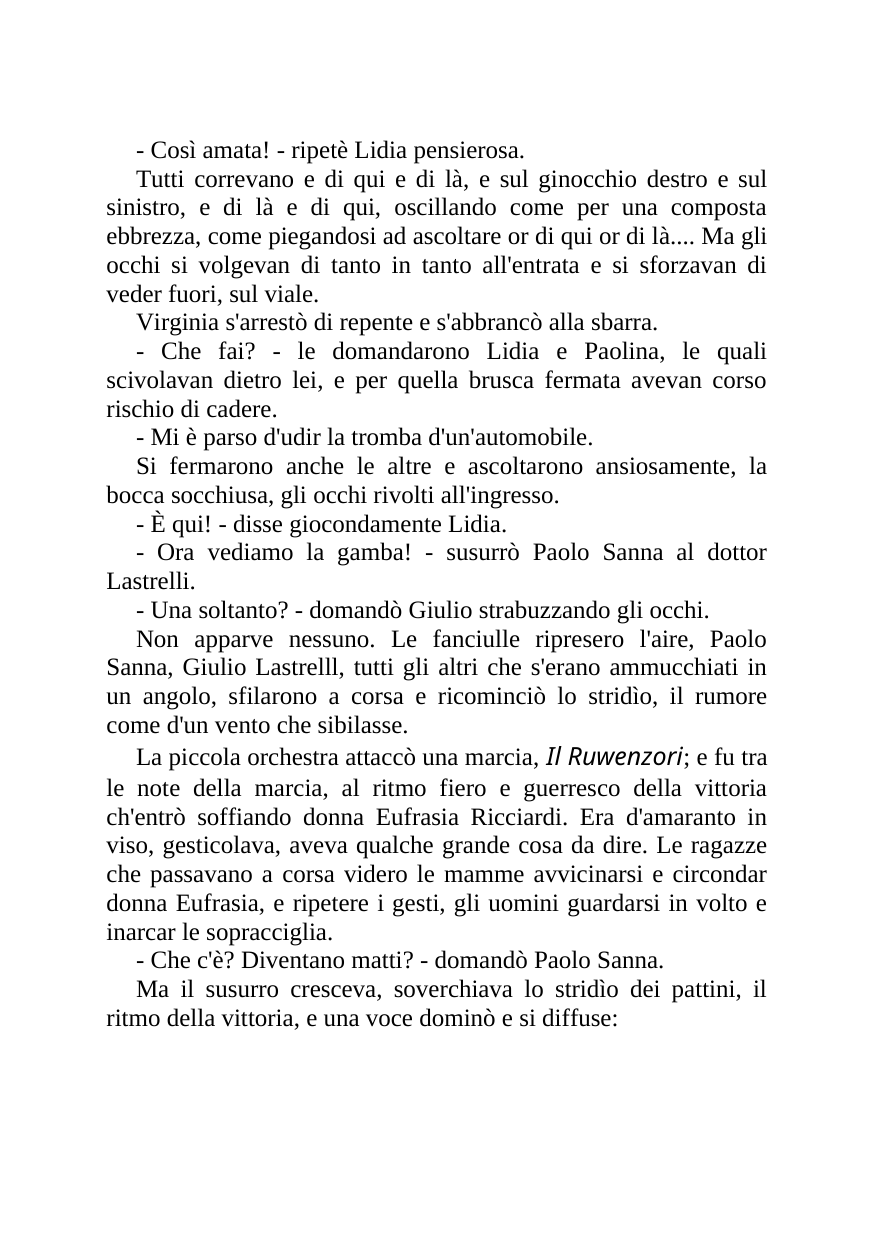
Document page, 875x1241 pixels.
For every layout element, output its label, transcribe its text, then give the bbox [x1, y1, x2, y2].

text Tutti correvano e di qui e di là, e sul ginocchio destro e sul sinistro, e di là e di qui, oscillando come per una composta ebbrezza, come piegandosi ad ascoltare or di qui or di là.... Ma gli occhi si volgevan di tanto in tanto all'entrata e si sforzavan di veder fuori, sul viale. [106, 164, 768, 307]
text - Così amata! - ripetè Lidia pensierosa. [106, 135, 768, 164]
text - Che fai? - le domandarono Lidia e Paolina, le quali scivolavan dietro lei, e per quella brusca fermata avevan corso rischio di cadere. [106, 336, 768, 422]
text Si fermarono anche le altre e ascoltarono ansiosamente, la bocca socchiusa, gli occhi rivolti all'ingresso. [106, 451, 768, 509]
text - Ora vediamo la gamba! - susurrò Paolo Sanna al dottor Lastrelli. [106, 537, 768, 595]
text - Mi è parso d'udir la tromba d'un'automobile. [106, 422, 768, 451]
text - Una soltanto? - domandò Giulio strabuzzando gli occhi. [106, 595, 768, 624]
text Non apparve nessuno. Le fanciulle ripresero l'aire, Paolo Sanna, Giulio Lastrelll, tutti gli altri che s'erano ammucchiati in un angolo, sfilarono a corsa e ricominciò lo stridìo, il rumore come d'un vento che sibilasse. [106, 624, 768, 739]
text La piccola orchestra attaccò una marcia, Il Ruwenzori; e fu tra le note della marcia, al ritmo fiero e guerresco della vittoria ch'entrò soffiando donna Eufrasia Ricciardi. Era d'amaranto in viso, gesticolava, aveva qualche grande cosa da dire. Le ragazze che passavano a corsa videro le mamme avvicinarsi e circondar donna Eufrasia, e ripetere i gesti, gli uomini guardarsi in volto e inarcar le sopracciglia. [106, 739, 768, 945]
text - Che c'è? Diventano matti? - domandò Paolo Sanna. [106, 945, 768, 974]
text - È qui! - disse giocondamente Lidia. [106, 509, 768, 537]
text Virginia s'arrestò di repente e s'abbrancò alla sbarra. [106, 307, 768, 336]
text Ma il susurro cresceva, soverchiava lo stridìo dei pattini, il ritmo della vittoria, e una voce dominò e si diffuse: [106, 974, 768, 1032]
